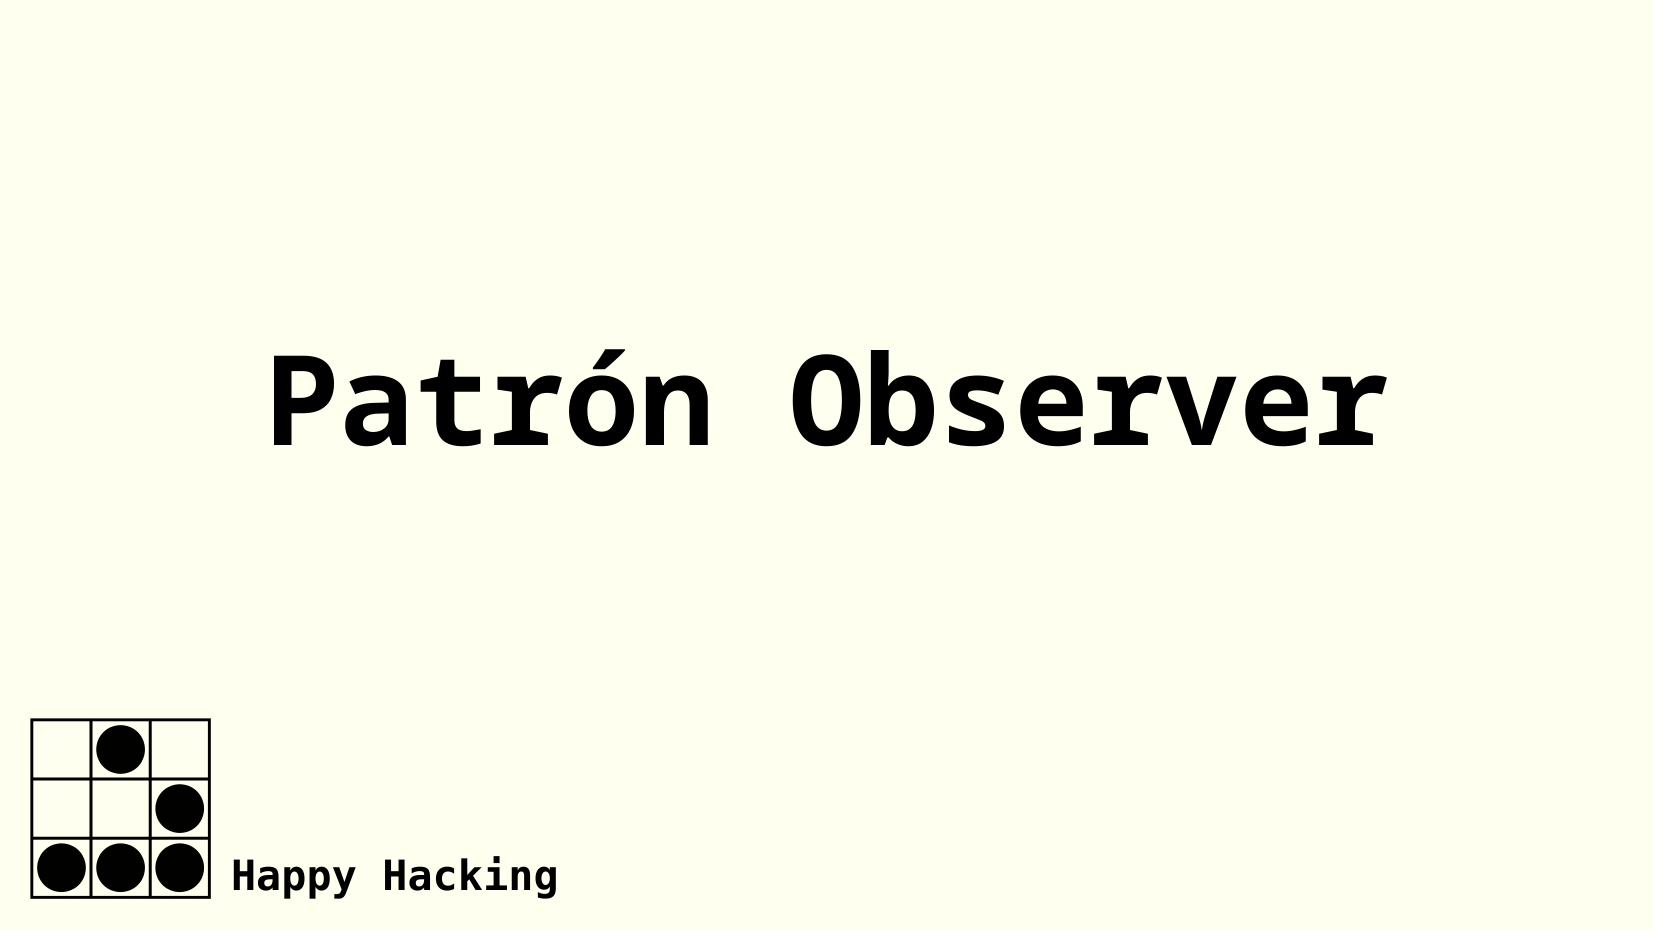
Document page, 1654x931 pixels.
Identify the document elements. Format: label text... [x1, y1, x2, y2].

picture [17, 705, 224, 912]
subtitle Patrón Observer [82, 37, 1571, 758]
text_box Happy Hacking [216, 820, 606, 909]
